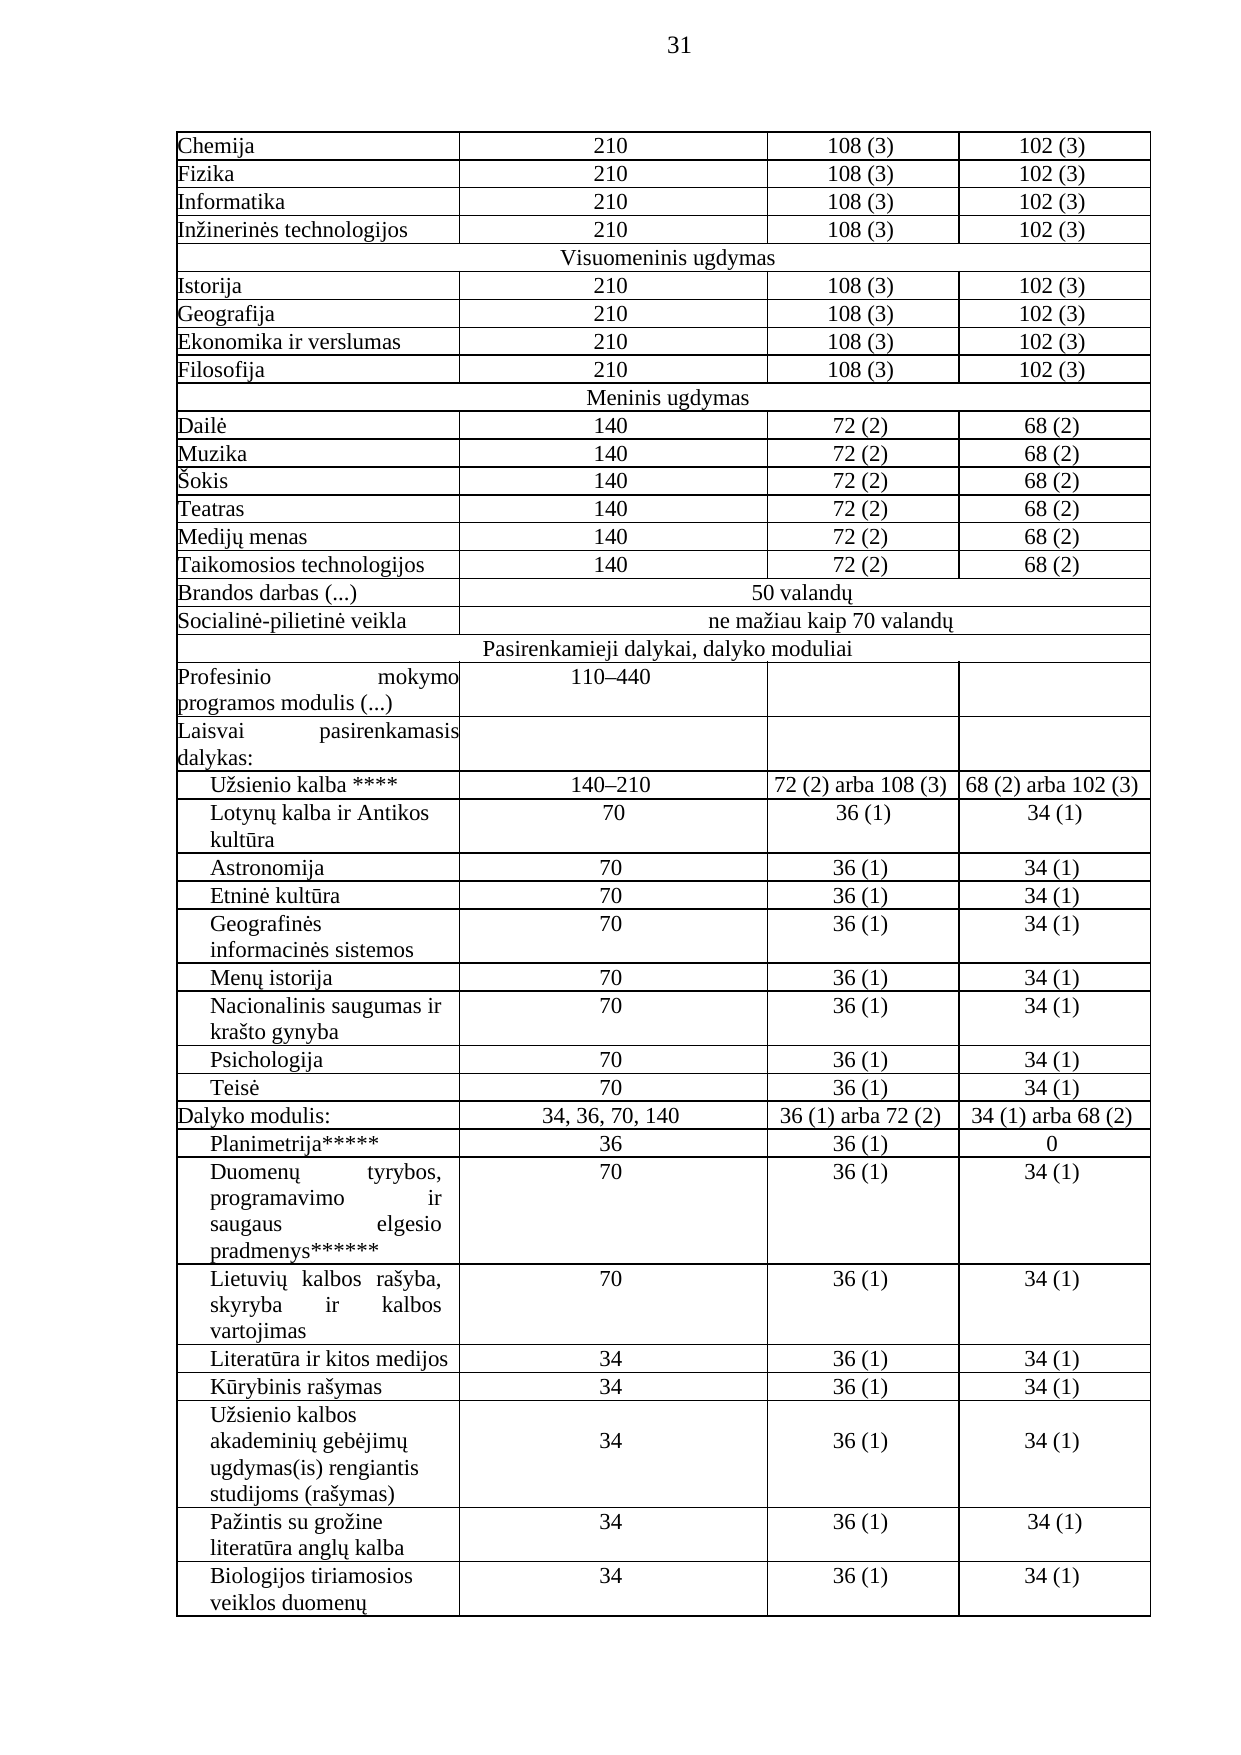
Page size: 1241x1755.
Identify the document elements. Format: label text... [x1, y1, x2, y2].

table_cell 34 (1) [960, 964, 1150, 990]
table_cell Medijų menas [178, 523, 459, 550]
table_cell 34 (1) [960, 1345, 1150, 1372]
table_cell [768, 663, 958, 716]
table_cell 140 [460, 496, 767, 522]
table_cell 210 [460, 216, 767, 243]
table_cell Biologijos tiriamosios veiklos duomenų [178, 1562, 459, 1615]
table_cell 34 (1) [960, 1046, 1150, 1072]
table_cell 70 [460, 1158, 767, 1263]
table_cell 34 [460, 1401, 767, 1507]
table_cell Pažintis su grožine literatūra anglų kalba [178, 1508, 459, 1561]
table_cell 140 [460, 468, 767, 494]
table_cell 102 (3) [960, 216, 1150, 243]
table_cell 68 (2) arba 102 (3) [960, 772, 1150, 798]
table_cell Taikomosios technologijos [178, 551, 459, 578]
table_cell Teisė [178, 1074, 459, 1100]
table_cell 36 (1) [768, 1130, 958, 1156]
table_cell Inžinerinės technologijos [178, 216, 459, 243]
table_cell Geografija [178, 300, 459, 326]
table_cell 72 (2) [768, 440, 958, 466]
table_cell 34 (1) [960, 1158, 1150, 1263]
table_cell 210 [460, 356, 767, 382]
table_cell ne mažiau kaip 70 valandų [460, 607, 1150, 633]
table_cell Pasirenkamieji dalykai, dalyko moduliai [178, 635, 1150, 661]
table_cell 34 (1) [960, 1265, 1150, 1344]
table_cell 140 [460, 412, 767, 438]
table_cell 34 (1) [960, 992, 1150, 1044]
table_cell 36 (1) [768, 1562, 958, 1615]
table_cell 108 (3) [768, 161, 958, 187]
table_cell 70 [460, 910, 767, 962]
table_cell 70 [460, 882, 767, 908]
table_cell Lietuvių kalbos rašyba, skyryba ir kalbos vartojimas [178, 1265, 459, 1344]
table_cell 34 [460, 1562, 767, 1615]
table_cell Astronomija [178, 854, 459, 880]
table_cell [460, 717, 767, 770]
table_cell Lotynų kalba ir Antikos kultūra [178, 800, 459, 852]
table_cell 72 (2) [768, 551, 958, 578]
table_cell 68 (2) [960, 496, 1150, 522]
table_cell Brandos darbas (...) [178, 579, 459, 606]
table_cell 210 [460, 328, 767, 354]
table_cell 36 (1) [768, 1265, 958, 1344]
table_cell 70 [460, 1074, 767, 1100]
table_cell 210 [460, 300, 767, 326]
table_cell 108 (3) [768, 328, 958, 354]
table_cell 34 (1) [960, 1074, 1150, 1100]
table_cell 102 (3) [960, 300, 1150, 326]
table_cell 34 [460, 1373, 767, 1399]
table_cell Psichologija [178, 1046, 459, 1072]
table_cell Literatūra ir kitos medijos [178, 1345, 459, 1372]
table_cell Istorija [178, 272, 459, 298]
table_cell 36 (1) [768, 882, 958, 908]
table_cell Duomenų tyrybos, programavimo ir saugaus elgesio pradmenys****** [178, 1158, 459, 1263]
table_cell 110–440 [460, 663, 767, 716]
table_cell 34 (1) arba 68 (2) [960, 1102, 1150, 1128]
table_cell 68 (2) [960, 523, 1150, 550]
table_cell 50 valandų [460, 579, 1150, 606]
table_cell 140 [460, 440, 767, 466]
table_cell Chemija [178, 133, 459, 159]
table_cell 34 (1) [960, 854, 1150, 880]
table_cell 72 (2) [768, 412, 958, 438]
table_cell Planimetrija***** [178, 1130, 459, 1156]
table_cell 68 (2) [960, 440, 1150, 466]
table_cell 108 (3) [768, 133, 958, 159]
table_cell 36 (1) arba 72 (2) [768, 1102, 958, 1128]
table_cell 72 (2) [768, 496, 958, 522]
table_cell 36 (1) [768, 1373, 958, 1399]
table_cell 108 (3) [768, 272, 958, 298]
table_cell Informatika [178, 188, 459, 215]
table_cell 70 [460, 854, 767, 880]
table_cell 102 (3) [960, 272, 1150, 298]
table_cell 70 [460, 1265, 767, 1344]
table_cell Etninė kultūra [178, 882, 459, 908]
table_cell 70 [460, 1046, 767, 1072]
table_cell 34, 36, 70, 140 [460, 1102, 767, 1128]
table_cell 108 (3) [768, 216, 958, 243]
table_cell 34 (1) [960, 1562, 1150, 1615]
table_cell 34 (1) [960, 1508, 1150, 1561]
table_cell 36 [460, 1130, 767, 1156]
table_cell 70 [460, 964, 767, 990]
table_cell 108 (3) [768, 188, 958, 215]
table_cell 102 (3) [960, 161, 1150, 187]
table_cell 36 (1) [768, 1158, 958, 1263]
table_cell 72 (2) arba 108 (3) [768, 772, 958, 798]
table_cell [768, 717, 958, 770]
table_cell [960, 717, 1150, 770]
table_cell 108 (3) [768, 356, 958, 382]
table_cell 72 (2) [768, 523, 958, 550]
table_cell 34 (1) [960, 882, 1150, 908]
table_cell 34 [460, 1508, 767, 1561]
table_cell 140 [460, 551, 767, 578]
table_cell 36 (1) [768, 854, 958, 880]
table_cell 108 (3) [768, 300, 958, 326]
table_cell Dailė [178, 412, 459, 438]
table_cell 34 (1) [960, 1373, 1150, 1399]
table_cell 34 [460, 1345, 767, 1372]
table_cell 70 [460, 992, 767, 1044]
table_cell Geografinės informacinės sistemos [178, 910, 459, 962]
table_cell 36 (1) [768, 1074, 958, 1100]
table_cell 102 (3) [960, 356, 1150, 382]
table_cell Meninis ugdymas [178, 384, 1150, 410]
table_cell Teatras [178, 496, 459, 522]
table_cell 36 (1) [768, 964, 958, 990]
table_cell 36 (1) [768, 1401, 958, 1507]
table_cell 210 [460, 188, 767, 215]
table_cell Fizika [178, 161, 459, 187]
table_cell Ekonomika ir verslumas [178, 328, 459, 354]
table_cell 36 (1) [768, 1345, 958, 1372]
table_cell 36 (1) [768, 992, 958, 1044]
table_cell 34 (1) [960, 800, 1150, 852]
table_cell Filosofija [178, 356, 459, 382]
table_cell 0 [960, 1130, 1150, 1156]
table_cell Nacionalinis saugumas ir krašto gynyba [178, 992, 459, 1044]
table_cell 102 (3) [960, 328, 1150, 354]
table_cell 210 [460, 272, 767, 298]
table_cell Muzika [178, 440, 459, 466]
table_cell 34 (1) [960, 1401, 1150, 1507]
table_cell Laisvai pasirenkamasis dalykas: [178, 717, 459, 770]
table_cell 210 [460, 161, 767, 187]
table_cell Kūrybinis rašymas [178, 1373, 459, 1399]
table_cell 68 (2) [960, 412, 1150, 438]
table_cell [960, 663, 1150, 716]
table_cell 140–210 [460, 772, 767, 798]
table_cell 70 [460, 800, 767, 852]
table_cell Visuomeninis ugdymas [178, 244, 1150, 271]
table_cell 36 (1) [768, 910, 958, 962]
table_cell Dalyko modulis: [178, 1102, 459, 1128]
table_cell 72 (2) [768, 468, 958, 494]
table_cell Menų istorija [178, 964, 459, 990]
table_cell Socialinė-pilietinė veikla [178, 607, 459, 633]
table_cell 36 (1) [768, 800, 958, 852]
table_cell 34 (1) [960, 910, 1150, 962]
table_cell 102 (3) [960, 133, 1150, 159]
table_cell Šokis [178, 468, 459, 494]
table_cell 68 (2) [960, 468, 1150, 494]
table_cell Profesinio mokymo programos modulis (...) [178, 663, 459, 716]
table_cell Užsienio kalbos akademinių gebėjimų ugdymas(is) rengiantis studijoms (rašymas) [178, 1401, 459, 1507]
table_cell 68 (2) [960, 551, 1150, 578]
table_cell 36 (1) [768, 1508, 958, 1561]
table_cell 102 (3) [960, 188, 1150, 215]
table_cell 36 (1) [768, 1046, 958, 1072]
table_cell Užsienio kalba **** [178, 772, 459, 798]
table_cell 140 [460, 523, 767, 550]
table_cell 210 [460, 133, 767, 159]
